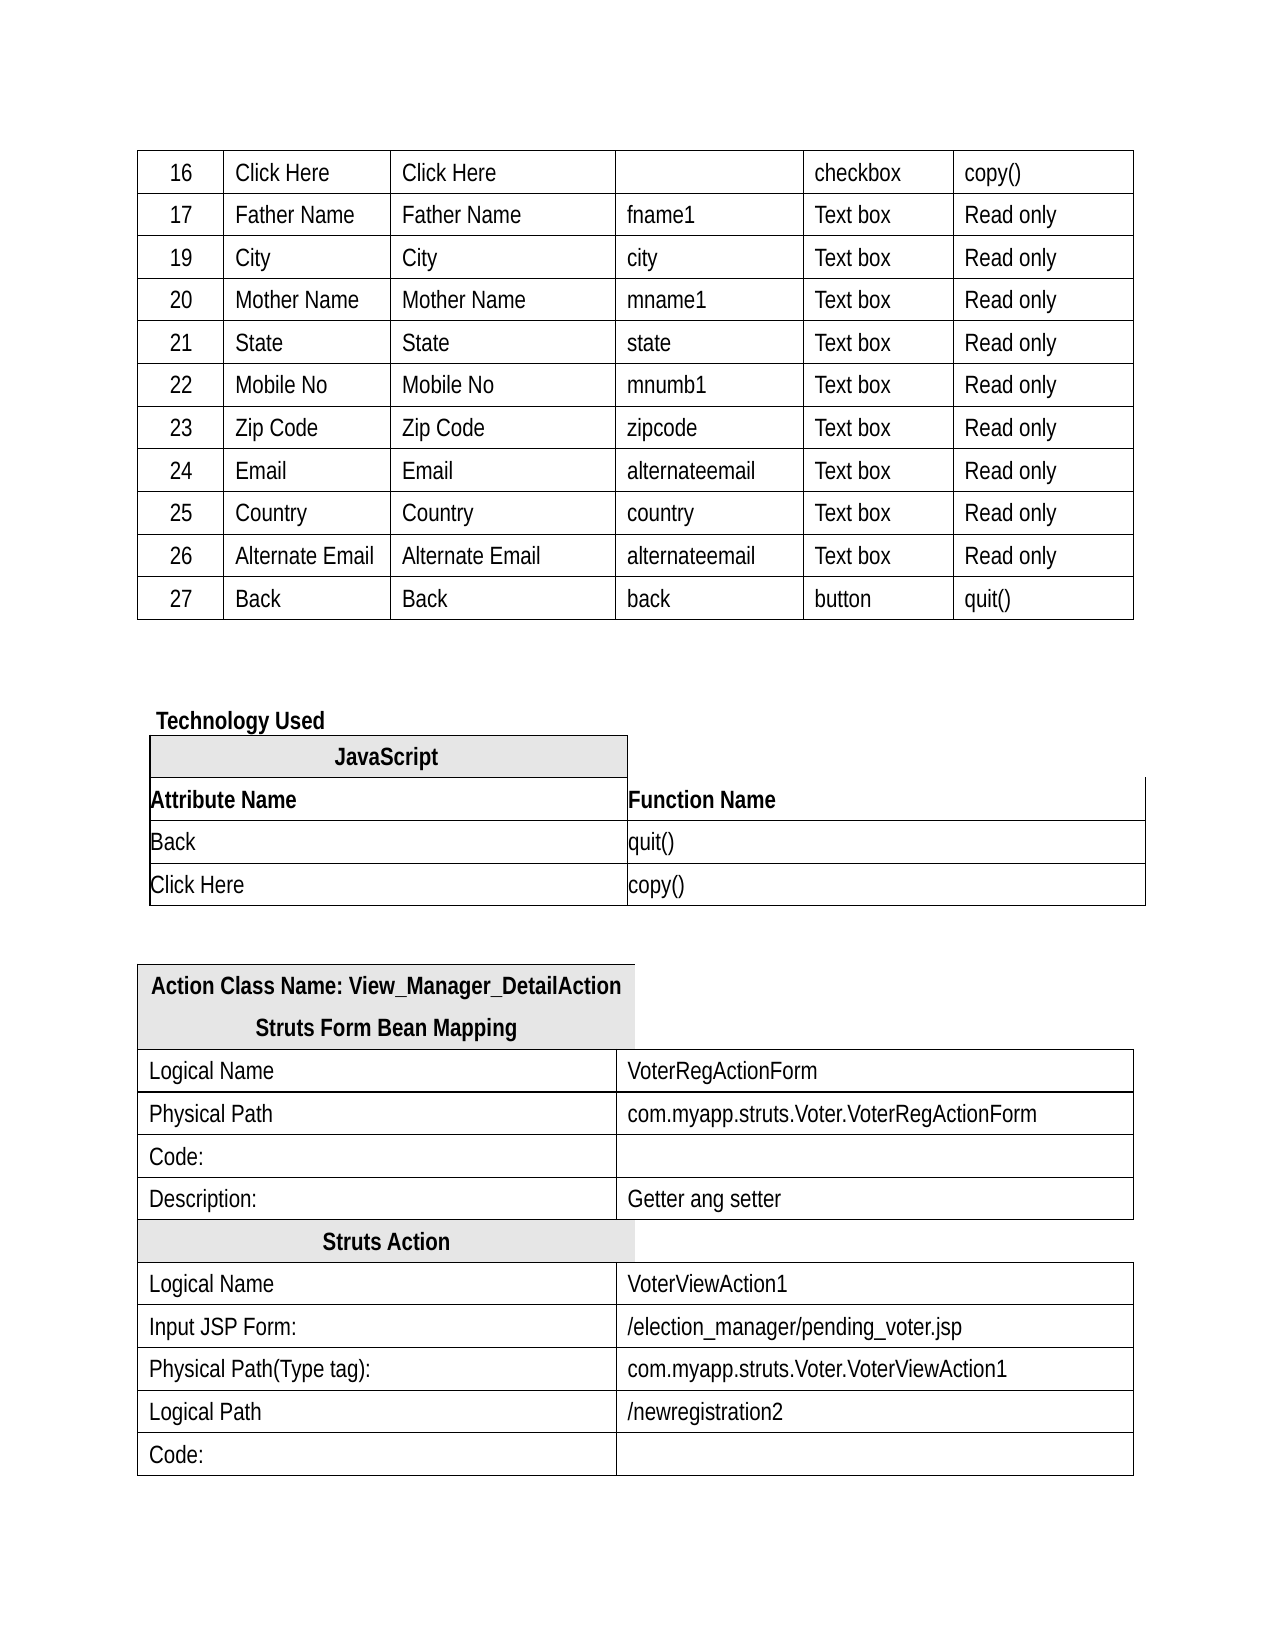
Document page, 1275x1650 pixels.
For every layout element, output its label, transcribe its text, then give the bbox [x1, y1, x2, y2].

table_cell 16 [138, 151, 223, 193]
table_cell Text box [804, 535, 953, 576]
table_cell Text box [804, 194, 953, 235]
table_cell Click Here [151, 864, 627, 905]
table_cell com.myapp.struts.Voter.VoterViewAction1 [617, 1348, 1133, 1389]
table_cell 21 [138, 321, 223, 363]
table_cell alternateemail [616, 535, 803, 576]
table_cell Logical Name [138, 1263, 616, 1304]
table_cell [635, 1006, 1133, 1049]
table_cell 23 [138, 407, 223, 448]
table_cell mnumb1 [616, 364, 803, 406]
table_cell Input JSP Form: [138, 1305, 616, 1347]
table_cell Read only [954, 364, 1133, 406]
table_cell /election_manager/pending_voter.jsp [617, 1305, 1133, 1347]
table_cell Code: [138, 1135, 616, 1177]
table_cell Logical Path [138, 1391, 616, 1432]
table_cell [617, 1433, 1133, 1475]
table_cell Read only [954, 535, 1133, 576]
table_cell Alternate Email [224, 535, 390, 576]
table_cell Function Name [628, 777, 1145, 820]
table_cell /newregistration2 [617, 1391, 1133, 1432]
table_cell city [616, 236, 803, 278]
table_cell Text box [804, 321, 953, 363]
table_cell quit() [954, 577, 1133, 619]
table_cell 19 [138, 236, 223, 278]
table_cell quit() [628, 821, 1145, 862]
table_cell Read only [954, 321, 1133, 363]
table_cell Click Here [224, 151, 390, 193]
table_cell Struts Form Bean Mapping [138, 1006, 635, 1049]
table_cell Physical Path [138, 1093, 616, 1134]
table_cell Click Here [391, 151, 615, 193]
table_header [635, 964, 1133, 1006]
table_cell 26 [138, 535, 223, 576]
table_cell Text box [804, 279, 953, 320]
table_cell Back [391, 577, 615, 619]
table_cell Father Name [224, 194, 390, 235]
table_cell Mobile No [391, 364, 615, 406]
table_cell Email [391, 449, 615, 491]
table_cell button [804, 577, 953, 619]
table_cell Physical Path(Type tag): [138, 1348, 616, 1389]
table_cell mname1 [616, 279, 803, 320]
table_cell Text box [804, 407, 953, 448]
table_cell com.myapp.struts.Voter.VoterRegActionForm [617, 1093, 1133, 1134]
table_cell Text box [804, 492, 953, 533]
table_cell Code: [138, 1433, 616, 1475]
table_cell copy() [954, 151, 1133, 193]
table_cell 24 [138, 449, 223, 491]
table_cell alternateemail [616, 449, 803, 491]
table_cell 20 [138, 279, 223, 320]
table_cell Country [224, 492, 390, 533]
table_cell City [224, 236, 390, 278]
table_cell Email [224, 449, 390, 491]
table_cell Read only [954, 236, 1133, 278]
table_cell 27 [138, 577, 223, 619]
table_cell 25 [138, 492, 223, 533]
text Technology Used [150, 706, 1125, 734]
table_cell Struts Action [138, 1220, 635, 1262]
table_cell State [224, 321, 390, 363]
table_cell Text box [804, 364, 953, 406]
table_cell checkbox [804, 151, 953, 193]
table_cell copy() [628, 864, 1145, 905]
table_cell Text box [804, 449, 953, 491]
table_cell Read only [954, 449, 1133, 491]
table_cell Read only [954, 279, 1133, 320]
table_cell Description: [138, 1178, 616, 1219]
table_cell VoterRegActionForm [617, 1050, 1133, 1091]
table_cell Read only [954, 407, 1133, 448]
table_cell country [616, 492, 803, 533]
table_cell Back [224, 577, 390, 619]
table_cell City [391, 236, 615, 278]
table_cell state [616, 321, 803, 363]
table_cell Mobile No [224, 364, 390, 406]
table_cell Logical Name [138, 1050, 616, 1091]
table_cell Text box [804, 236, 953, 278]
table_cell Read only [954, 194, 1133, 235]
table_cell Zip Code [391, 407, 615, 448]
table_cell back [616, 577, 803, 619]
table_cell [616, 151, 803, 193]
table_header Action Class Name: View_Manager_DetailAction [138, 965, 635, 1006]
table_cell [617, 1135, 1133, 1177]
table_cell zipcode [616, 407, 803, 448]
table_cell Alternate Email [391, 535, 615, 576]
table_cell fname1 [616, 194, 803, 235]
table_cell Read only [954, 492, 1133, 533]
table_cell 17 [138, 194, 223, 235]
table_header JavaScript [151, 736, 627, 777]
table_cell Attribute Name [151, 778, 627, 820]
table_cell Country [391, 492, 615, 533]
table_cell Mother Name [224, 279, 390, 320]
table_cell 22 [138, 364, 223, 406]
table_cell Getter ang setter [617, 1178, 1133, 1219]
table_header [628, 735, 1146, 777]
table_cell Father Name [391, 194, 615, 235]
table_cell State [391, 321, 615, 363]
table_cell Back [151, 821, 627, 862]
table_cell Zip Code [224, 407, 390, 448]
table_cell Mother Name [391, 279, 615, 320]
table_cell VoterViewAction1 [617, 1263, 1133, 1304]
table_cell [635, 1220, 1133, 1262]
